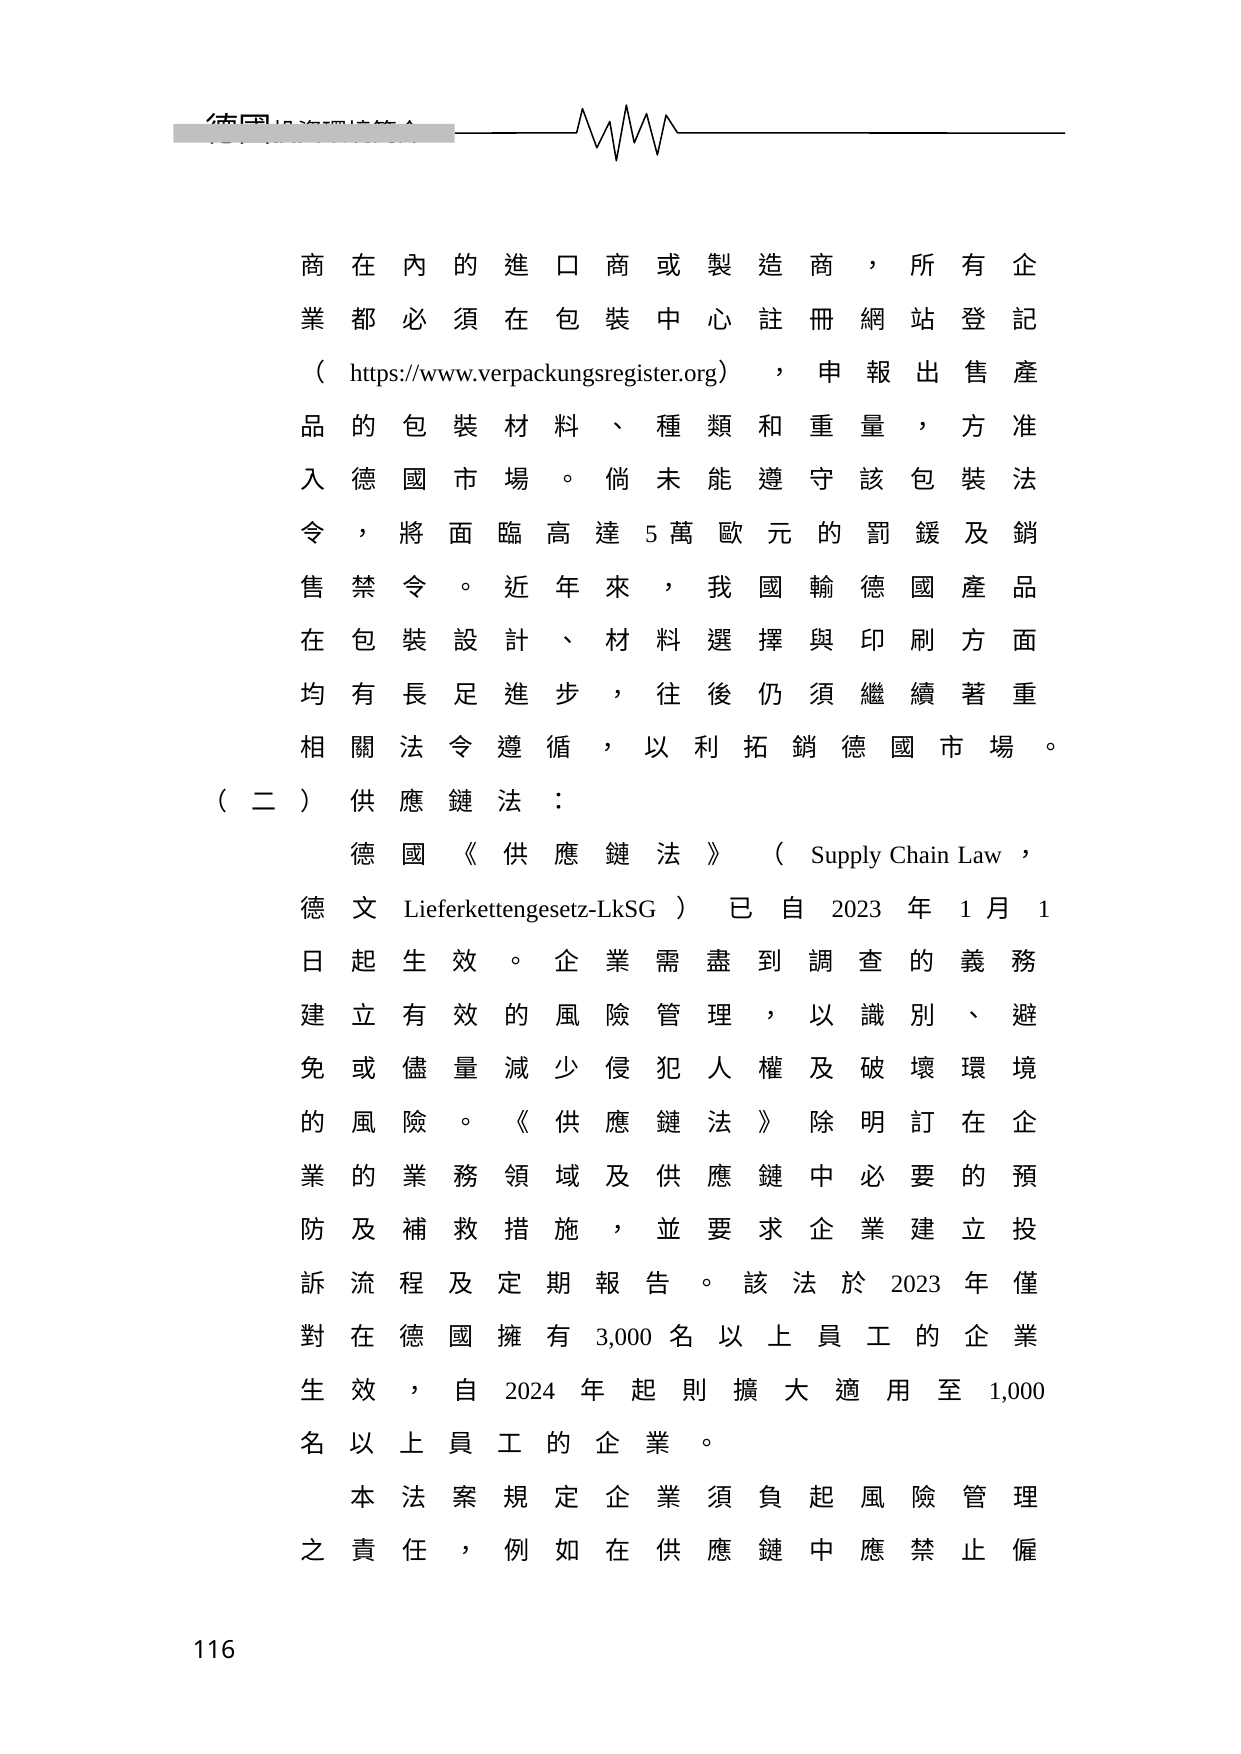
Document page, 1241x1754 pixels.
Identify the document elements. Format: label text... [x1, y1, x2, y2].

text （二）供應鏈法： [202, 773, 1063, 826]
text 商在內的進口商或製造商，所有企業都必須在包裝中心註冊網站登記（https://www.verpackungsregister.org），申報出售產品的包裝材料、種類和重量，方准入德國市場。倘未能遵守該包裝法令，將面臨高達5萬歐元的罰鍰及銷售禁令。近年來，我國輸德國產品在包裝設計、材料選擇與印刷方面均有長足進步，往後仍須繼續著重相關法令遵循，以利拓銷德國市場。 [276, 237, 1063, 773]
text 德國《供應鏈法》（Supply Chain Law，德文Lieferkettengesetz-LkSG）已自2023年1月1日起生效。企業需盡到調查的義務，建立有效的風險管理，以識別、避免或儘量減少侵犯人權及破壞環境的風險。《供應鏈法》除明訂在企業的業務領域及供應鏈中必要的預防及補救措施，並要求企業建立投訴流程及定期報告。該法於2023年僅對在德國擁有3,000名以上員工的企業生效，自2024年起則擴大適用至1,000名以上員工的企業。 [276, 826, 1063, 1469]
text 本法案規定企業須負起風險管理之責任，例如在供應鏈中應禁止僱 [276, 1469, 1063, 1576]
